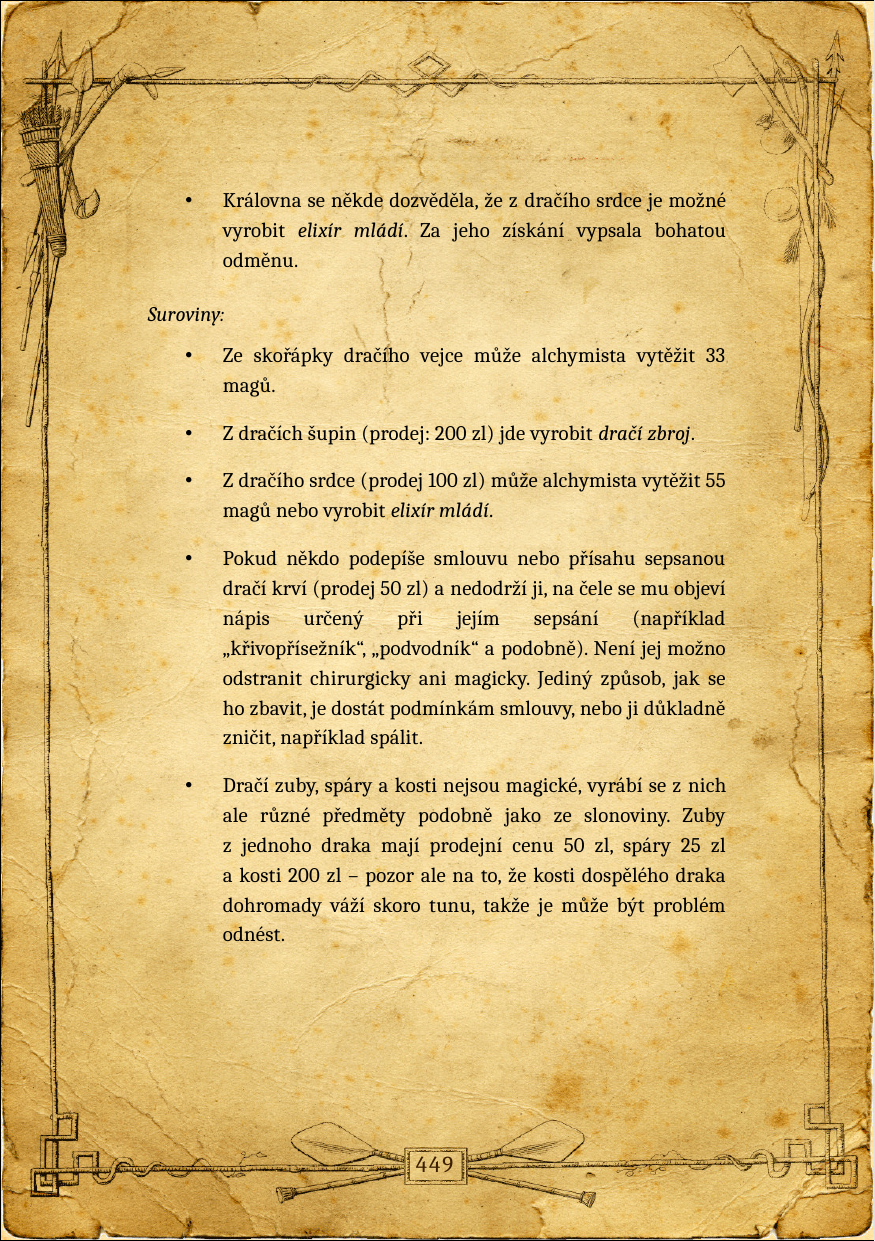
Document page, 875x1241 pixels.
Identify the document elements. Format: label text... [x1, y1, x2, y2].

list Z⁠ dračích šupin (prodej: 200 zl) jde vyrobit dračí zbroj. [185, 422, 726, 446]
list Ze skořápky dračího vejce může alchymista vytěžit 33 magů. [185, 344, 726, 398]
list Dračí zuby, spáry a⁠ kosti nejsou magické, vyrábí se z⁠ nich ale různé předměty podobně jako ze slonoviny. Zuby z⁠ jednoho draka mají prodejní cenu 50 zl, spáry 25 zl a⁠ kosti 200 zl – pozor ale na to, že kosti dospělého draka dohromady váží skoro tunu, takže je může být problém odnést. [185, 774, 726, 947]
picture [1, 1, 874, 1240]
text Suroviny: [148, 302, 726, 326]
list Z⁠ dračího srdce (prodej 100 zl) může alchymista vytěžit 55 magů nebo vyrobit elixír mládí. [185, 469, 726, 523]
list Pokud někdo podepíše smlouvu nebo přísahu sepsanou dračí krví (prodej 50 zl) a⁠ nedodrží ji, na čele se mu objeví nápis určený při jejím sepsání (například „křivopřísežník“, „podvodník“ a⁠ podobně). Není jej možno odstranit chirurgicky ani magicky. Jediný způsob, jak se ho zbavit, je dostát podmínkám smlouvy, nebo ji důkladně zničit, například spálit. [185, 547, 726, 750]
list Královna se někde dozvěděla, že z⁠ dračího srdce je možné vyrobit elixír mládí. Za jeho získání vypsala bohatou odměnu. [185, 189, 726, 273]
